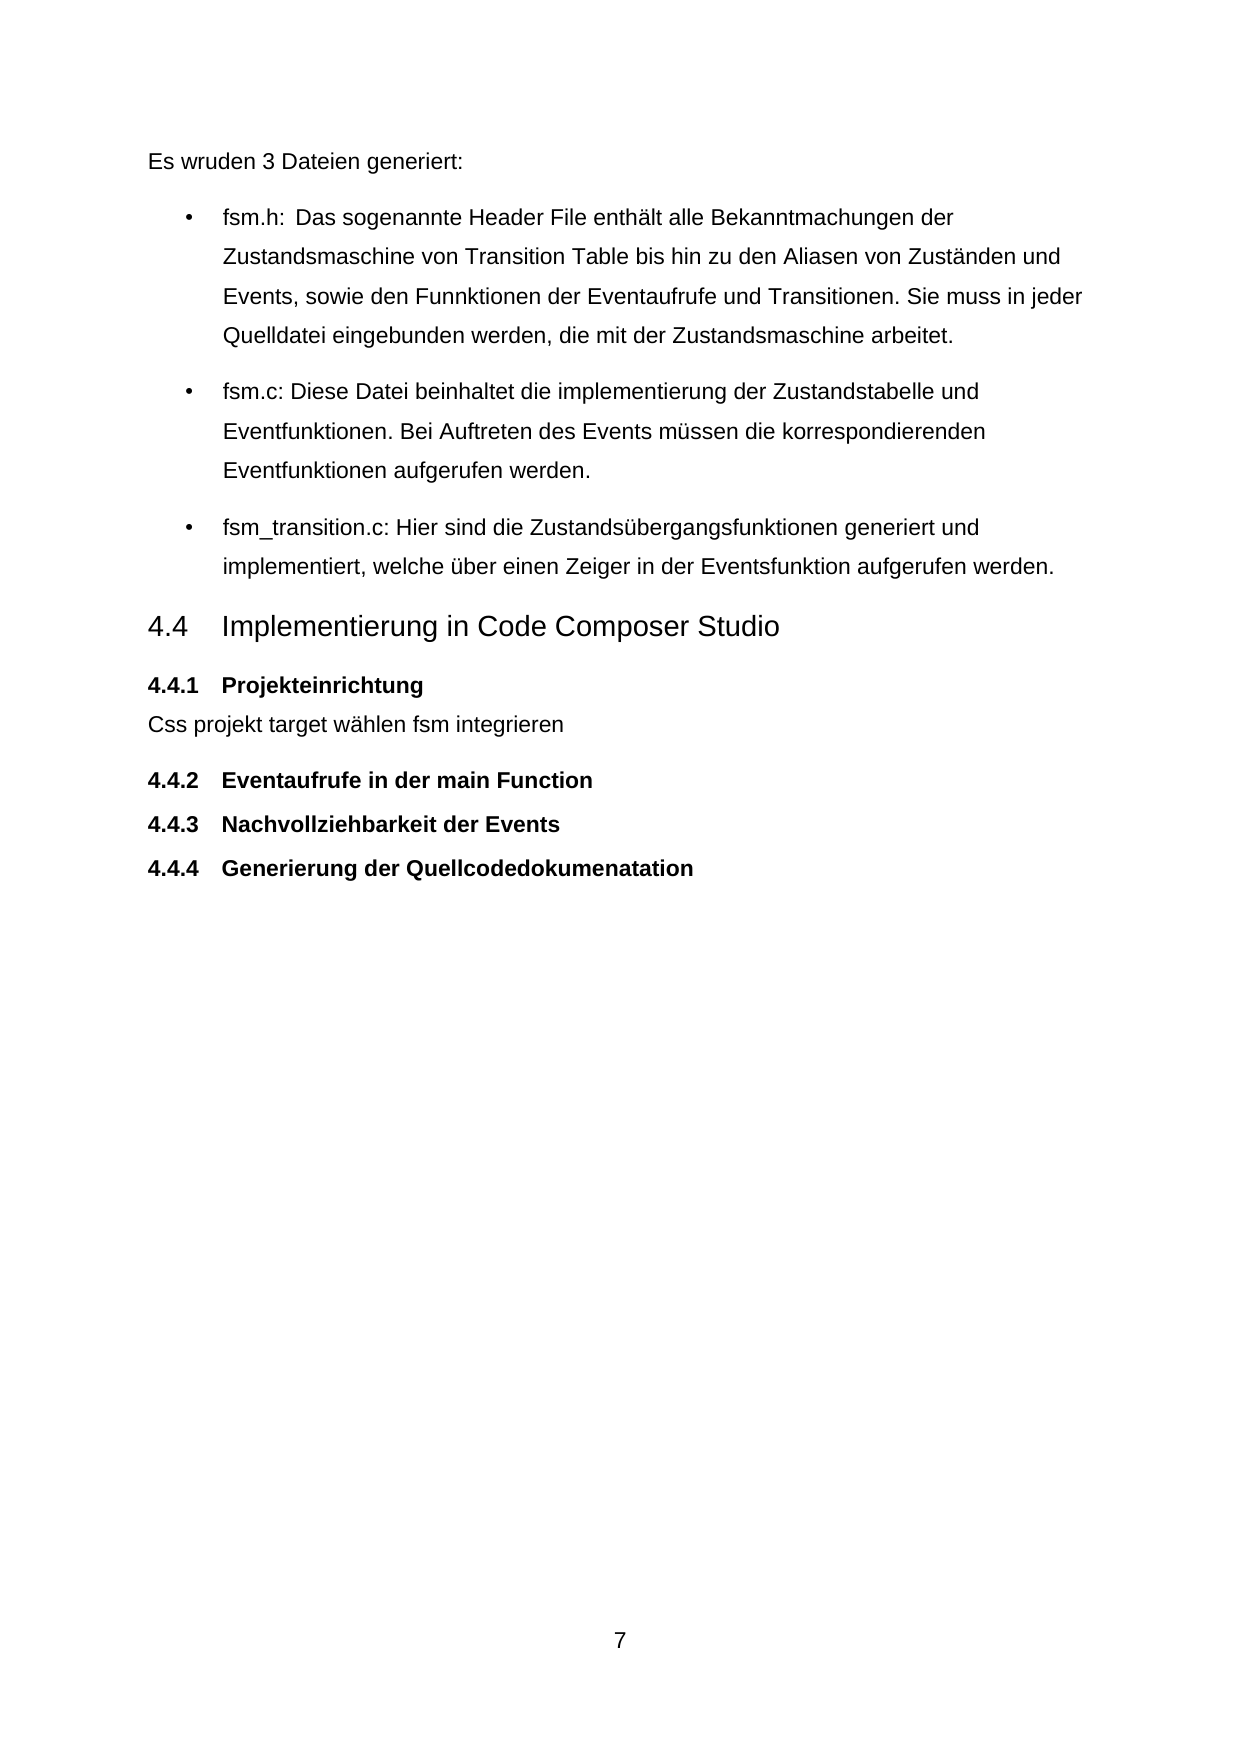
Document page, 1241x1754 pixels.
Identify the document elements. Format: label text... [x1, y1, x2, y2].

list fsm.c: Diese Datei beinhaltet die implementierung der Zustandstabelle und Eventfunktionen. Bei Auftreten des Events müssen die korrespondierenden Eventfunktionen aufgerufen werden. [185, 378, 1093, 484]
list fsm.h: Das sogenannte Header File enthält alle Bekanntmachungen der Zustandsmaschine von Transition Table bis hin zu den Aliasen von Zuständen und Events, sowie den Funnktionen der Eventaufrufe und Transitionen. Sie muss in jeder Quelldatei eingebunden werden, die mit der Zustandsmaschine arbeitet. [185, 204, 1093, 348]
subtitle Nachvollziehbarkeit der Events [148, 811, 1093, 837]
text Css projekt target wählen fsm integrieren [148, 711, 1093, 738]
subtitle Eventaufrufe in der main Function [148, 767, 1093, 794]
text Es wruden 3 Dateien generiert: [148, 148, 1093, 174]
list fsm_transition.c: Hier sind die Zustandsübergangsfunktionen generiert und implementiert, welche über einen Zeiger in der Eventsfunktion aufgerufen werden. [185, 513, 1093, 579]
subtitle Projekteinrichtung [148, 672, 1093, 698]
subtitle Generierung der Quellcodedokumenatation [148, 855, 1093, 881]
subtitle Implementierung in Code Composer Studio [148, 609, 1093, 643]
